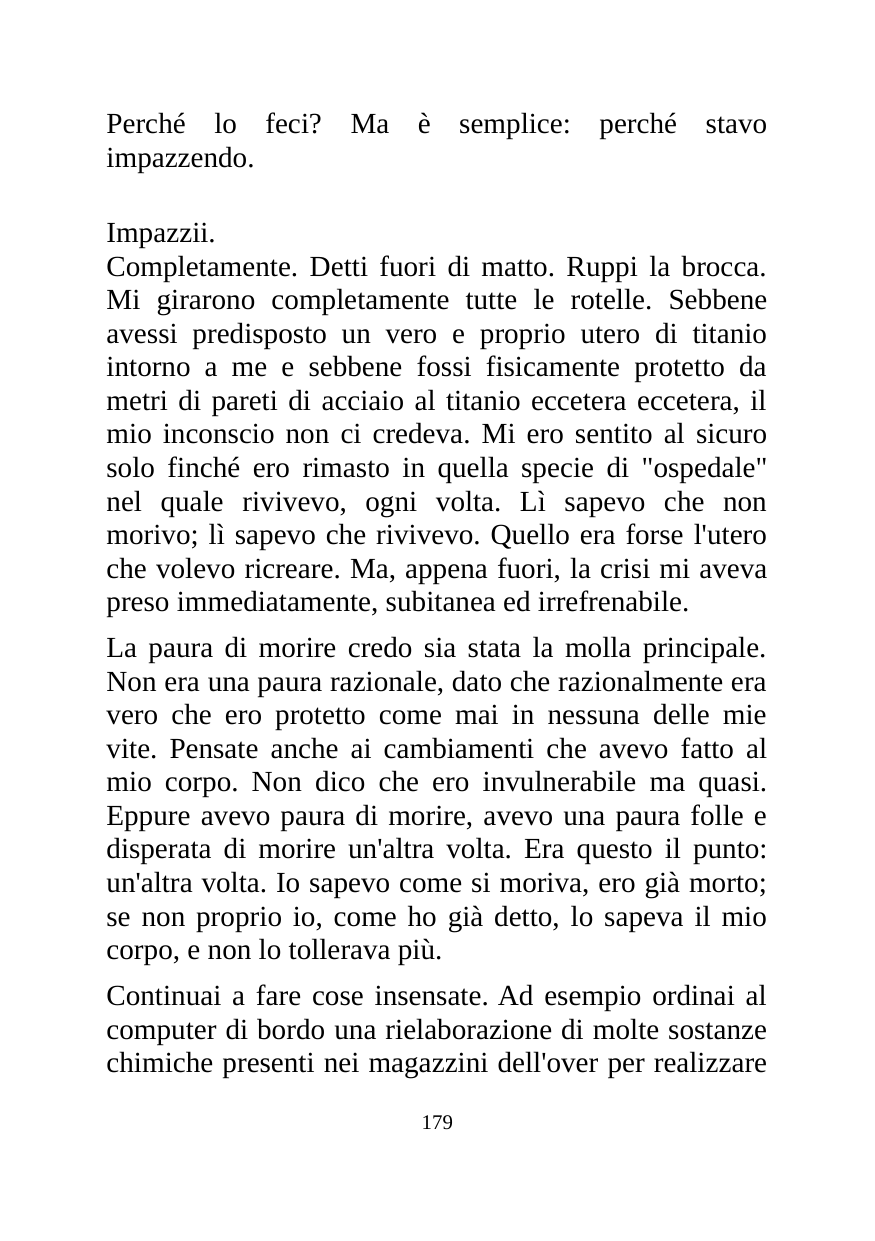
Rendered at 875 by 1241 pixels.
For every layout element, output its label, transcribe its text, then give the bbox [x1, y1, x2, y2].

text Perché lo feci? Ma è semplice: perché stavo impazzendo. [106, 106, 768, 173]
text Impazzii. [106, 215, 768, 249]
text La paura di morire credo sia stata la molla principale. Non era una paura razionale, dato che razionalmente era vero che ero protetto come mai in nessuna delle mie vite. Pensate anche ai cambiamenti che avevo fatto al mio corpo. Non dico che ero invulnerabile ma quasi. Eppure avevo paura di morire, avevo una paura folle e disperata di morire un'altra volta. Era questo il punto: un'altra volta. Io sapevo come si moriva, ero già morto; se non proprio io, come ho già detto, lo sapeva il mio corpo, e non lo tollerava più. [106, 630, 768, 966]
text Continuai a fare cose insensate. Ad esempio ordinai al computer di bordo una rielaborazione di molte sostanze chimiche presenti nei magazzini dell'over per realizzare [106, 978, 768, 1079]
text Completamente. Detti fuori di matto. Ruppi la brocca. Mi girarono completamente tutte le rotelle. Sebbene avessi predisposto un vero e proprio utero di titanio intorno a me e sebbene fossi fisicamente protetto da metri di pareti di acciaio al titanio eccetera eccetera, il mio inconscio non ci credeva. Mi ero sentito al sicuro solo finché ero rimasto in quella specie di "ospedale" nel quale rivivevo, ogni volta. Lì sapevo che non morivo; lì sapevo che rivivevo. Quello era forse l'utero che volevo ricreare. Ma, appena fuori, la crisi mi aveva preso immediatamente, subitanea ed irrefrenabile. [106, 249, 768, 618]
